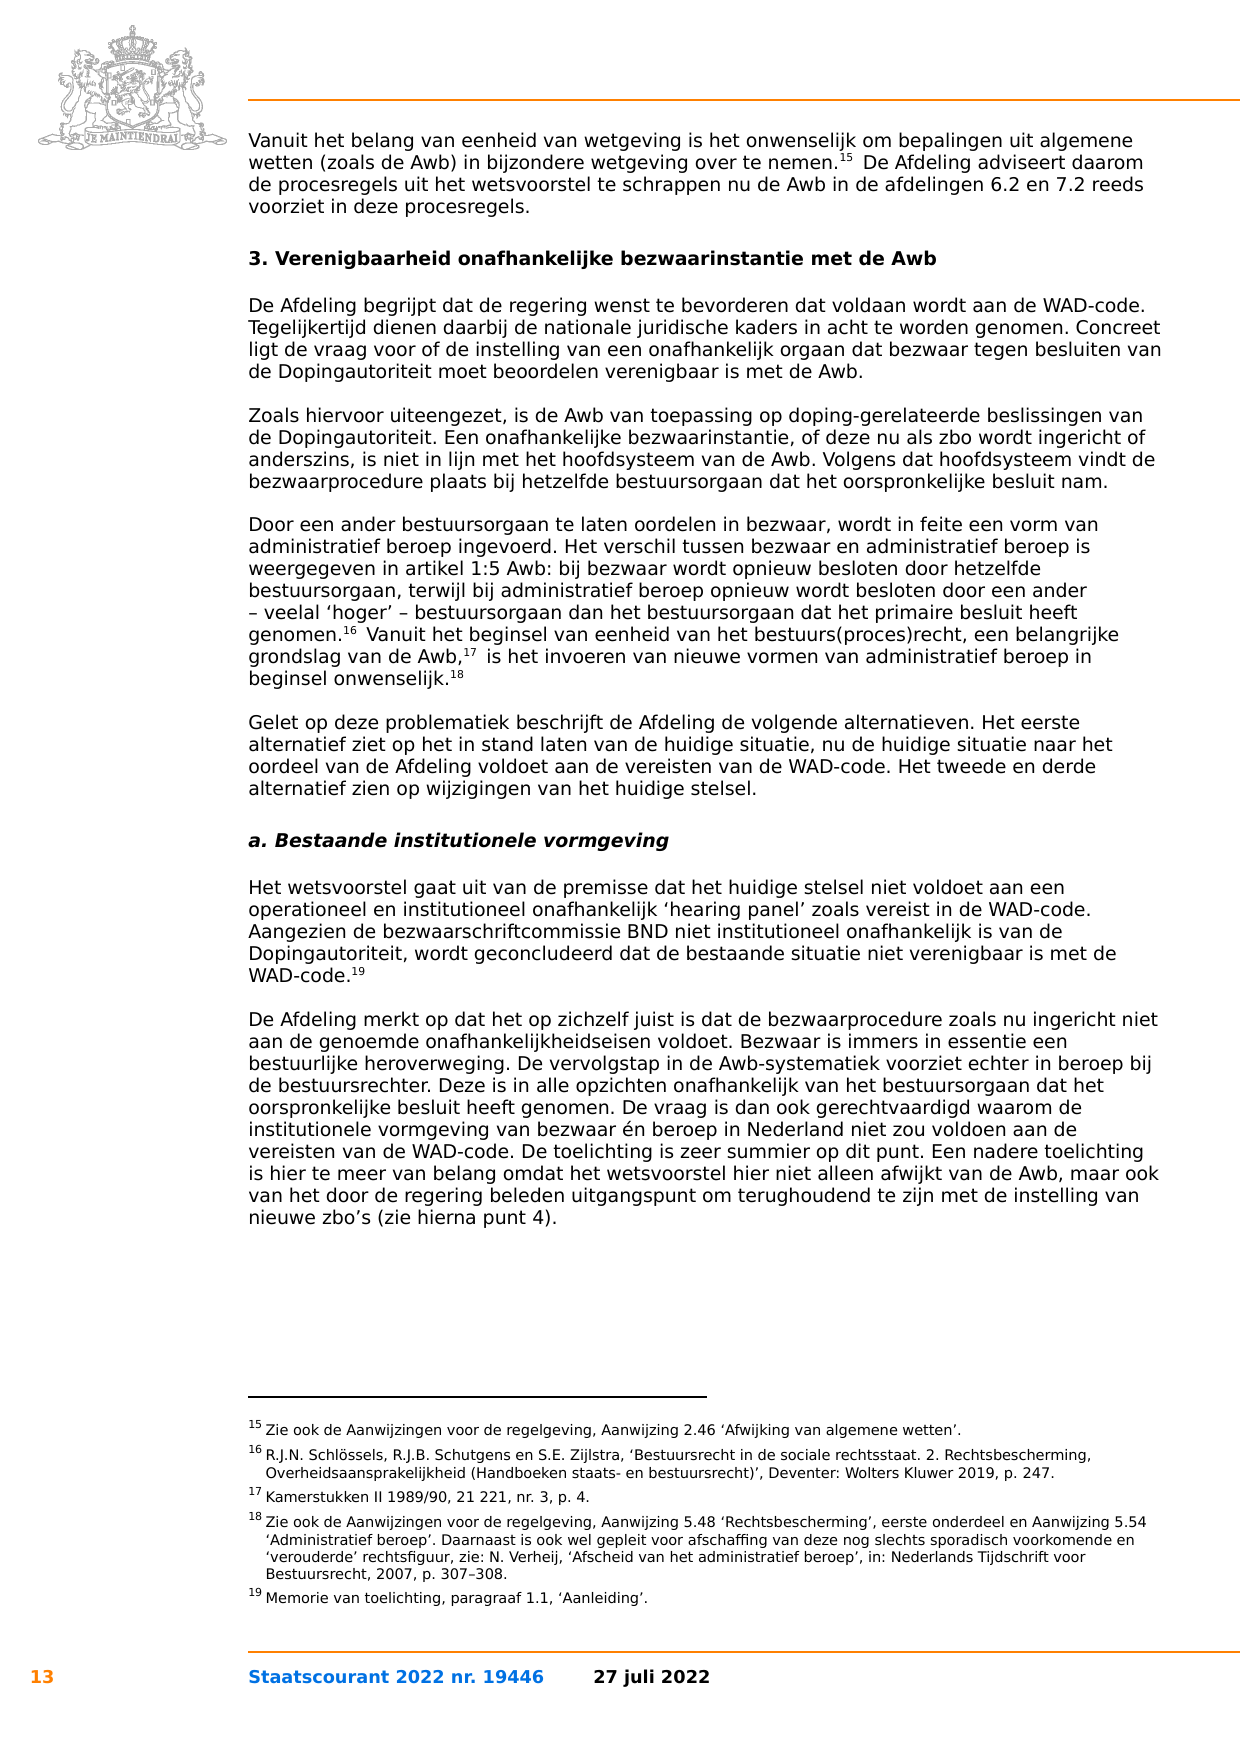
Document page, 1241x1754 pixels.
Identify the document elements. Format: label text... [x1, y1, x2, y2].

text Door een ander bestuursorgaan te laten oordelen in bezwaar, wordt in feite een vorm van administratief beroep ingevoerd. Het verschil tussen bezwaar en administratief beroep is weergegeven in artikel 1:5 Awb: bij bezwaar wordt opnieuw besloten door hetzelfde bestuursorgaan, terwijl bij administratief beroep opnieuw wordt besloten door een ander – veelal ‘hoger’ – bestuursorgaan dan het bestuursorgaan dat het primaire besluit heeft genomen. Vanuit het beginsel van eenheid van het bestuurs(proces)recht, een belangrijke grondslag van de Awb, is het invoeren van nieuwe vormen van administratief beroep in beginsel onwenselijk. [248, 514, 1163, 690]
subtitle 3. Verenigbaarheid onafhankelijke bezwaarinstantie met de Awb [248, 248, 1163, 270]
subtitle a. Bestaande institutionele vormgeving [248, 830, 1163, 852]
text Zie ook de Aanwijzingen voor de regelgeving, Aanwijzing 5.48 ‘Rechtsbescherming’, eerste onderdeel en Aanwijzing 5.54 ‘Administratief beroep’. Daarnaast is ook wel gepleit voor afschaffing van deze nog slechts sporadisch voorkomende en ‘verouderde’ rechtsfiguur, zie: N. Verheij, ‘Afscheid van het administratief beroep’, in: Nederlands Tijdschrift voor Bestuursrecht, 2007, p. 307–308. [248, 1510, 1163, 1583]
text Memorie van toelichting, paragraaf 1.1, ‘Aanleiding’. [248, 1586, 1163, 1608]
text De Afdeling begrijpt dat de regering wenst te bevorderen dat voldaan wordt aan de WAD-code. Tegelijkertijd dienen daarbij de nationale juridische kaders in acht te worden genomen. Concreet ligt de vraag voor of de instelling van een onafhankelijk orgaan dat bezwaar tegen besluiten van de Dopingautoriteit moet beoordelen verenigbaar is met de Awb. [248, 295, 1163, 383]
text Vanuit het belang van eenheid van wetgeving is het onwenselijk om bepalingen uit algemene wetten (zoals de Awb) in bijzondere wetgeving over te nemen. De Afdeling adviseert daarom de procesregels uit het wetsvoorstel te schrappen nu de Awb in de afdelingen 6.2 en 7.2 reeds voorziet in deze procesregels. [248, 130, 1163, 218]
text Zie ook de Aanwijzingen voor de regelgeving, Aanwijzing 2.46 ‘Afwijking van algemene wetten’. [248, 1418, 1163, 1440]
text Zoals hiervoor uiteengezet, is de Awb van toepassing op doping-gerelateerde beslissingen van de Dopingautoriteit. Een onafhankelijke bezwaarinstantie, of deze nu als zbo wordt ingericht of anderszins, is niet in lijn met het hoofdsysteem van de Awb. Volgens dat hoofdsysteem vindt de bezwaarprocedure plaats bij hetzelfde bestuursorgaan dat het oorspronkelijke besluit nam. [248, 404, 1163, 492]
text R.J.N. Schlössels, R.J.B. Schutgens en S.E. Zijlstra, ‘Bestuursrecht in de sociale rechtsstaat. 2. Rechtsbescherming, Overheidsaansprakelijkheid (Handboeken staats- en bestuursrecht)’, Deventer: Wolters Kluwer 2019, p. 247. [248, 1443, 1163, 1482]
text Gelet op deze problematiek beschrijft de Afdeling de volgende alternatieven. Het eerste alternatief ziet op het in stand laten van de huidige situatie, nu de huidige situatie naar het oordeel van de Afdeling voldoet aan de vereisten van de WAD-code. Het tweede en derde alternatief zien op wijzigingen van het huidige stelsel. [248, 712, 1163, 800]
picture [38, 25, 227, 150]
text Het wetsvoorstel gaat uit van de premisse dat het huidige stelsel niet voldoet aan een operationeel en institutioneel onafhankelijk ‘hearing panel’ zoals vereist in de WAD-code. Aangezien de bezwaarschriftcommissie BND niet institutioneel onafhankelijk is van de Dopingautoriteit, wordt geconcludeerd dat de bestaande situatie niet verenigbaar is met de WAD-code. [248, 877, 1163, 987]
text Kamerstukken II 1989/90, 21 221, nr. 3, p. 4. [248, 1485, 1163, 1507]
text De Afdeling merkt op dat het op zichzelf juist is dat de bezwaarprocedure zoals nu ingericht niet aan de genoemde onafhankelijkheidseisen voldoet. Bezwaar is immers in essentie een bestuurlijke heroverweging. De vervolgstap in de Awb-systematiek voorziet echter in beroep bij de bestuursrechter. Deze is in alle opzichten onafhankelijk van het bestuursorgaan dat het oorspronkelijke besluit heeft genomen. De vraag is dan ook gerechtvaardigd waarom de institutionele vormgeving van bezwaar én beroep in Nederland niet zou voldoen aan de vereisten van de WAD-code. De toelichting is zeer summier op dit punt. Een nadere toelichting is hier te meer van belang omdat het wetsvoorstel hier niet alleen afwijkt van de Awb, maar ook van het door de regering beleden uitgangspunt om terughoudend te zijn met de instelling van nieuwe zbo’s (zie hierna punt 4). [248, 1009, 1163, 1228]
